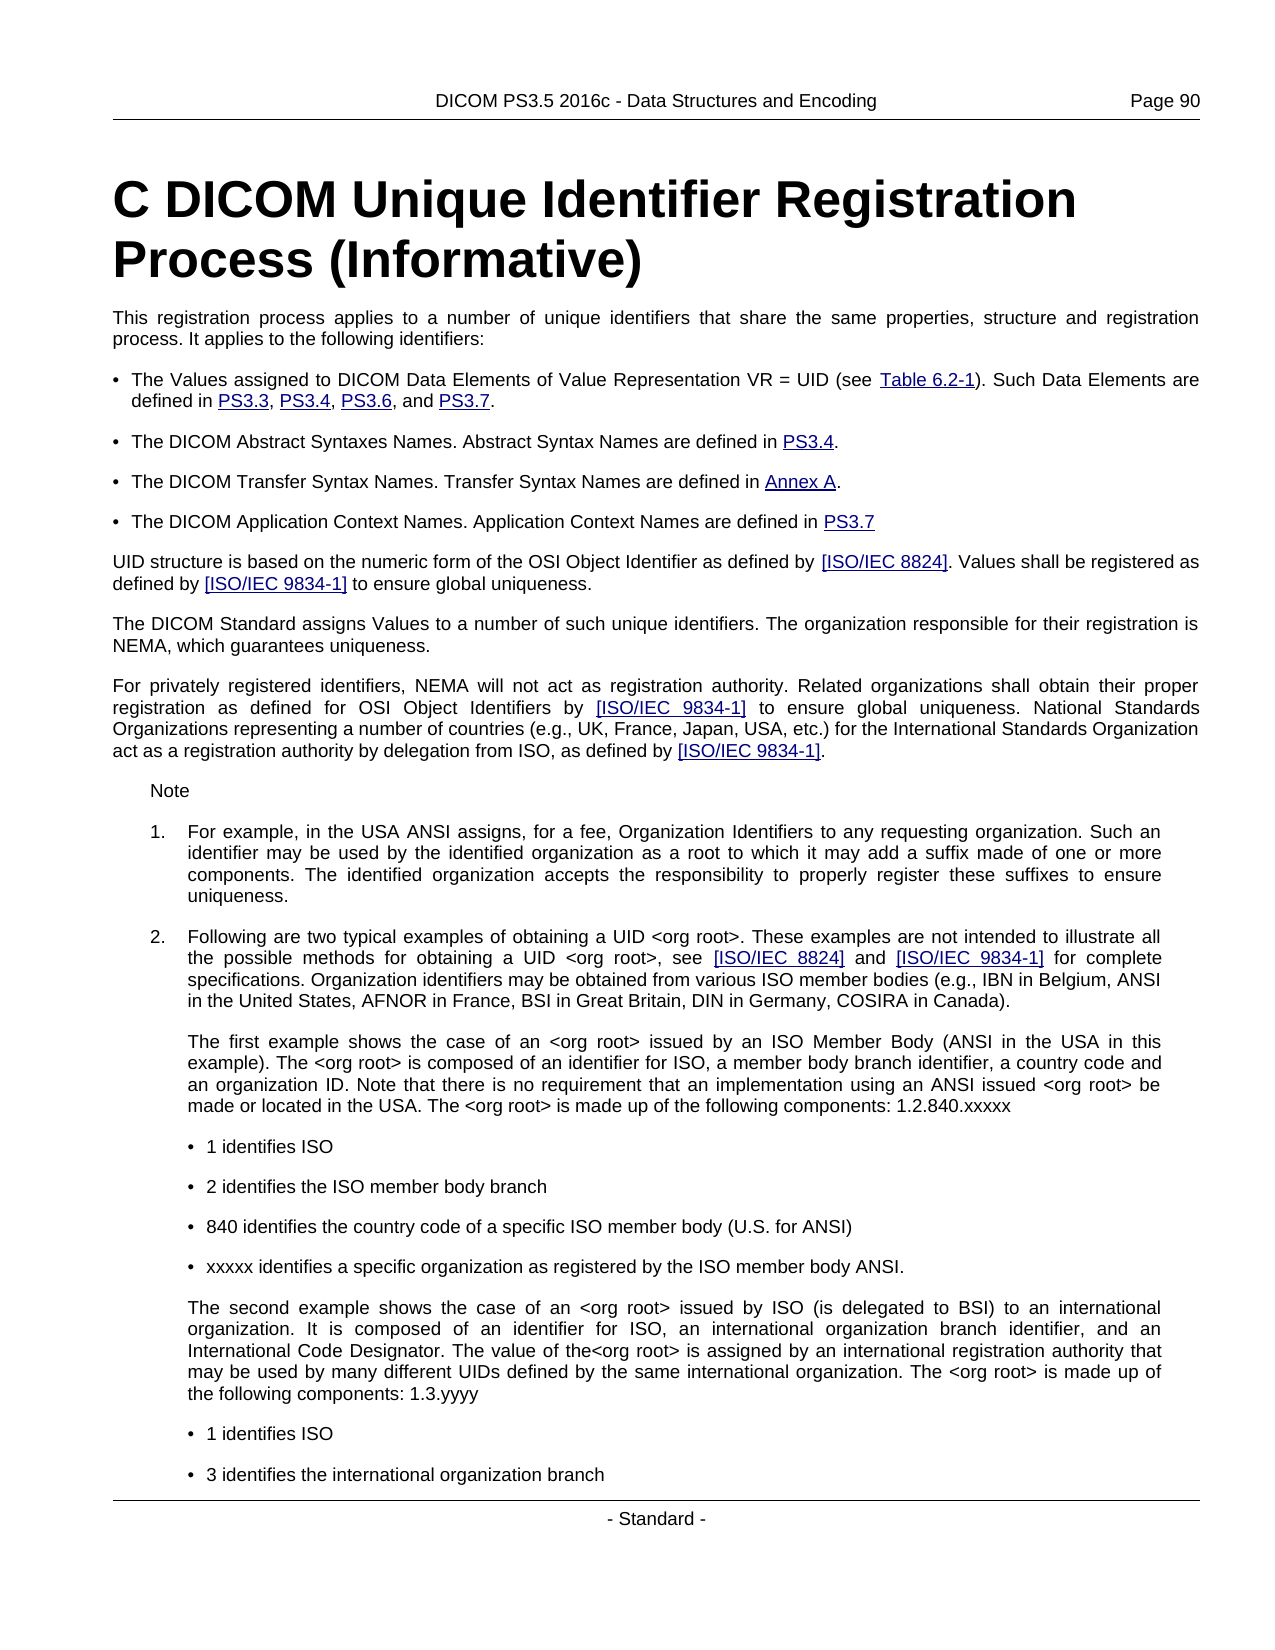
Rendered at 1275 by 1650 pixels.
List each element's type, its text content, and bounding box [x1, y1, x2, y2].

text UID structure is based on the numeric form of the OSI Object Identifier as defined by [ISO/IEC 8824]. Values shall be registered as defined by [ISO/IEC 9834-1] to ensure global uniqueness. [112, 551, 1200, 594]
list For example, in the USA ANSI assigns, for a fee, Organization Identifiers to any requesting organization. Such an identifier may be used by the identified organization as a root to which it may add a suffix made of one or more components. The identified organization accepts the responsibility to properly register these suffixes to ensure uniqueness. [150, 820, 1162, 907]
list The second example shows the case of an <org root> issued by ISO (is delegated to BSI) to an international organization. It is composed of an identifier for ISO, an international organization branch identifier, and an International Code Designator. The value of the<org root> is assigned by an international registration authority that may be used by many different UIDs defined by the same international organization. The <org root> is made up of the following components: 1.3.yyyy [150, 1297, 1162, 1404]
list 2 identifies the ISO member body branch [187, 1176, 1162, 1197]
list The first example shows the case of an <org root> issued by an ISO Member Body (ANSI in the USA in this example). The <org root> is composed of an identifier for ISO, a member body branch identifier, a country code and an organization ID. Note that there is no requirement that an implementation using an ANSI issued <org root> be made or located in the USA. The <org root> is made up of the following components: 1.2.840.xxxxx [150, 1030, 1162, 1117]
list 1 identifies ISO [187, 1423, 1162, 1445]
text Note [150, 780, 1162, 802]
list The DICOM Transfer Syntax Names. Transfer Syntax Names are defined in Annex A. [112, 471, 1200, 492]
list The DICOM Abstract Syntaxes Names. Abstract Syntax Names are defined in PS3.4. [112, 430, 1200, 452]
list 3 identifies the international organization branch [187, 1463, 1162, 1485]
text This registration process applies to a number of unique identifiers that share the same properties, structure and registration process. It applies to the following identifiers: [112, 307, 1200, 350]
list 1 identifies ISO [187, 1135, 1162, 1157]
text For privately registered identifiers, NEMA will not act as registration authority. Related organizations shall obtain their proper registration as defined for OSI Object Identifiers by [ISO/IEC 9834-1] to ensure global uniqueness. National Standards Organizations representing a number of countries (e.g., UK, France, Japan, USA, etc.) for the International Standards Organization act as a registration authority by delegation from ISO, as defined by [ISO/IEC 9834-1]. [112, 675, 1200, 761]
list xxxxx identifies a specific organization as registered by the ISO member body ANSI. [187, 1256, 1162, 1278]
text C DICOM Unique Identifier Registration Process (Informative) [112, 169, 1200, 288]
list Following are two typical examples of obtaining a UID <org root>. These examples are not intended to illustrate all the possible methods for obtaining a UID <org root>, see [ISO/IEC 8824] and [ISO/IEC 9834-1] for complete specifications. Organization identifiers may be obtained from various ISO member bodies (e.g., IBN in Belgium, ANSI in the United States, AFNOR in France, BSI in Great Britain, DIN in Germany, COSIRA in Canada). [150, 925, 1162, 1012]
list The Values assigned to DICOM Data Elements of Value Representation VR = UID (see Table 6.2-1). Such Data Elements are defined in PS3.3, PS3.4, PS3.6, and PS3.7. [112, 368, 1200, 412]
list 840 identifies the country code of a specific ISO member body (U.S. for ANSI) [187, 1216, 1162, 1238]
text The DICOM Standard assigns Values to a number of such unique identifiers. The organization responsible for their registration is NEMA, which guarantees uniqueness. [112, 613, 1200, 656]
list The DICOM Application Context Names. Application Context Names are defined in PS3.7 [112, 511, 1200, 533]
